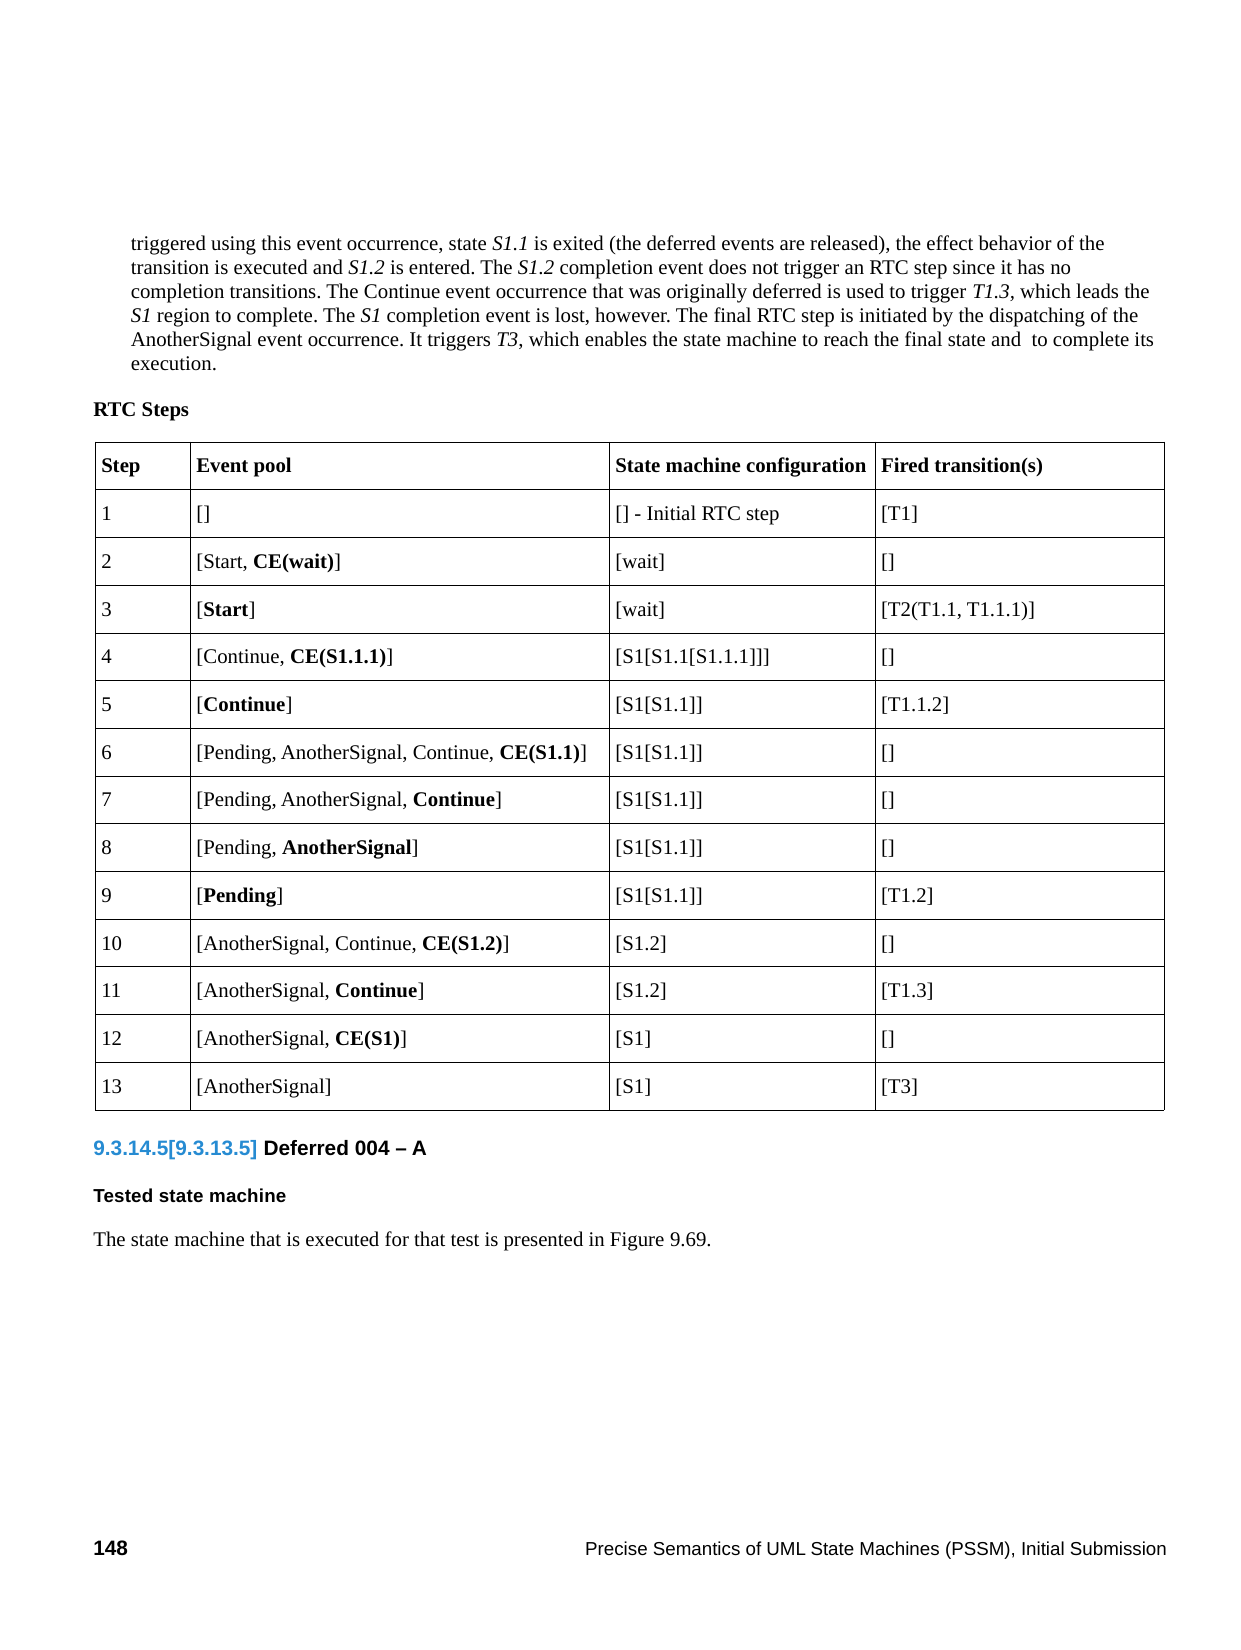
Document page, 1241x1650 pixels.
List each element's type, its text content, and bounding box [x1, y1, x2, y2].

table_cell 11 [96, 967, 190, 1014]
table_cell [T1] [876, 490, 1164, 537]
table_cell [Start] [191, 586, 609, 632]
table_cell [AnotherSignal] [191, 1063, 609, 1109]
table_cell [S1[S1.1]] [610, 729, 875, 776]
table_cell [S1] [610, 1015, 875, 1062]
table_cell 3 [96, 586, 190, 632]
subtitle Tested state machine [93, 1184, 1164, 1206]
table_cell [] [191, 490, 609, 537]
table_header Fired transition(s) [876, 443, 1164, 489]
table_cell [Pending] [191, 872, 609, 919]
table_cell [] - Initial RTC step [610, 490, 875, 537]
table_cell [wait] [610, 538, 875, 585]
table_cell [] [876, 777, 1164, 823]
table_cell [S1[S1.1]] [610, 824, 875, 871]
table_cell [S1] [610, 1063, 875, 1109]
table_cell [S1.2] [610, 920, 875, 966]
table_cell [S1[S1.1]] [610, 872, 875, 919]
table_cell [T3] [876, 1063, 1164, 1109]
table_cell [AnotherSignal, Continue, CE(S1.2)] [191, 920, 609, 966]
table_cell [T1.1.2] [876, 681, 1164, 728]
table_cell [S1[S1.1]] [610, 681, 875, 728]
table_cell [Continue, CE(S1.1.1)] [191, 634, 609, 680]
table_cell [S1[S1.1[S1.1.1]]] [610, 634, 875, 680]
text triggered using this event occurrence, state S1.1 is exited (the deferred events are released), the effect behavior of the transition is executed and S1.2 is entered. The S1.2 completion event does not trigger an RTC step since it has no completion transitions. The Continue event occurrence that was originally deferred is used to trigger T1.3, which leads the S1 region to complete. The S1 completion event is lost, however. The final RTC step is initiated by the dispatching of the AnotherSignal event occurrence. It triggers T3, which enables the state machine to reach the final state and to complete its execution. [131, 231, 1164, 375]
table_cell [] [876, 824, 1164, 871]
table_cell [Start, CE(wait)] [191, 538, 609, 585]
subtitle Deferred 004 – A [93, 1134, 1164, 1159]
table_cell [T1.2] [876, 872, 1164, 919]
table_cell 1 [96, 490, 190, 537]
table_cell [T2(T1.1, T1.1.1)] [876, 586, 1164, 632]
table_cell [S1.2] [610, 967, 875, 1014]
table_cell [T1.3] [876, 967, 1164, 1014]
table_cell 4 [96, 634, 190, 680]
table_cell [wait] [610, 586, 875, 632]
table_header Step [96, 443, 190, 489]
table_cell 13 [96, 1063, 190, 1109]
table_header State machine configuration [610, 443, 875, 489]
table_cell [AnotherSignal, CE(S1)] [191, 1015, 609, 1062]
text The state machine that is executed for that test is presented in Figure 9.69. [93, 1227, 1164, 1251]
table_cell 2 [96, 538, 190, 585]
text RTC Steps [93, 396, 1164, 421]
table_cell [Continue] [191, 681, 609, 728]
table_cell [] [876, 538, 1164, 585]
table_cell 9 [96, 872, 190, 919]
table_cell [Pending, AnotherSignal, Continue, CE(S1.1)] [191, 729, 609, 776]
table_cell [] [876, 729, 1164, 776]
table_cell [Pending, AnotherSignal, Continue] [191, 777, 609, 823]
table_cell 12 [96, 1015, 190, 1062]
table_cell [] [876, 1015, 1164, 1062]
table_cell 7 [96, 777, 190, 823]
table_cell [S1[S1.1]] [610, 777, 875, 823]
table_cell [] [876, 634, 1164, 680]
table_cell 8 [96, 824, 190, 871]
table_cell [Pending, AnotherSignal] [191, 824, 609, 871]
table_cell [] [876, 920, 1164, 966]
table_cell 6 [96, 729, 190, 776]
table_cell [AnotherSignal, Continue] [191, 967, 609, 1014]
table_cell 10 [96, 920, 190, 966]
table_cell 5 [96, 681, 190, 728]
table_header Event pool [191, 443, 609, 489]
